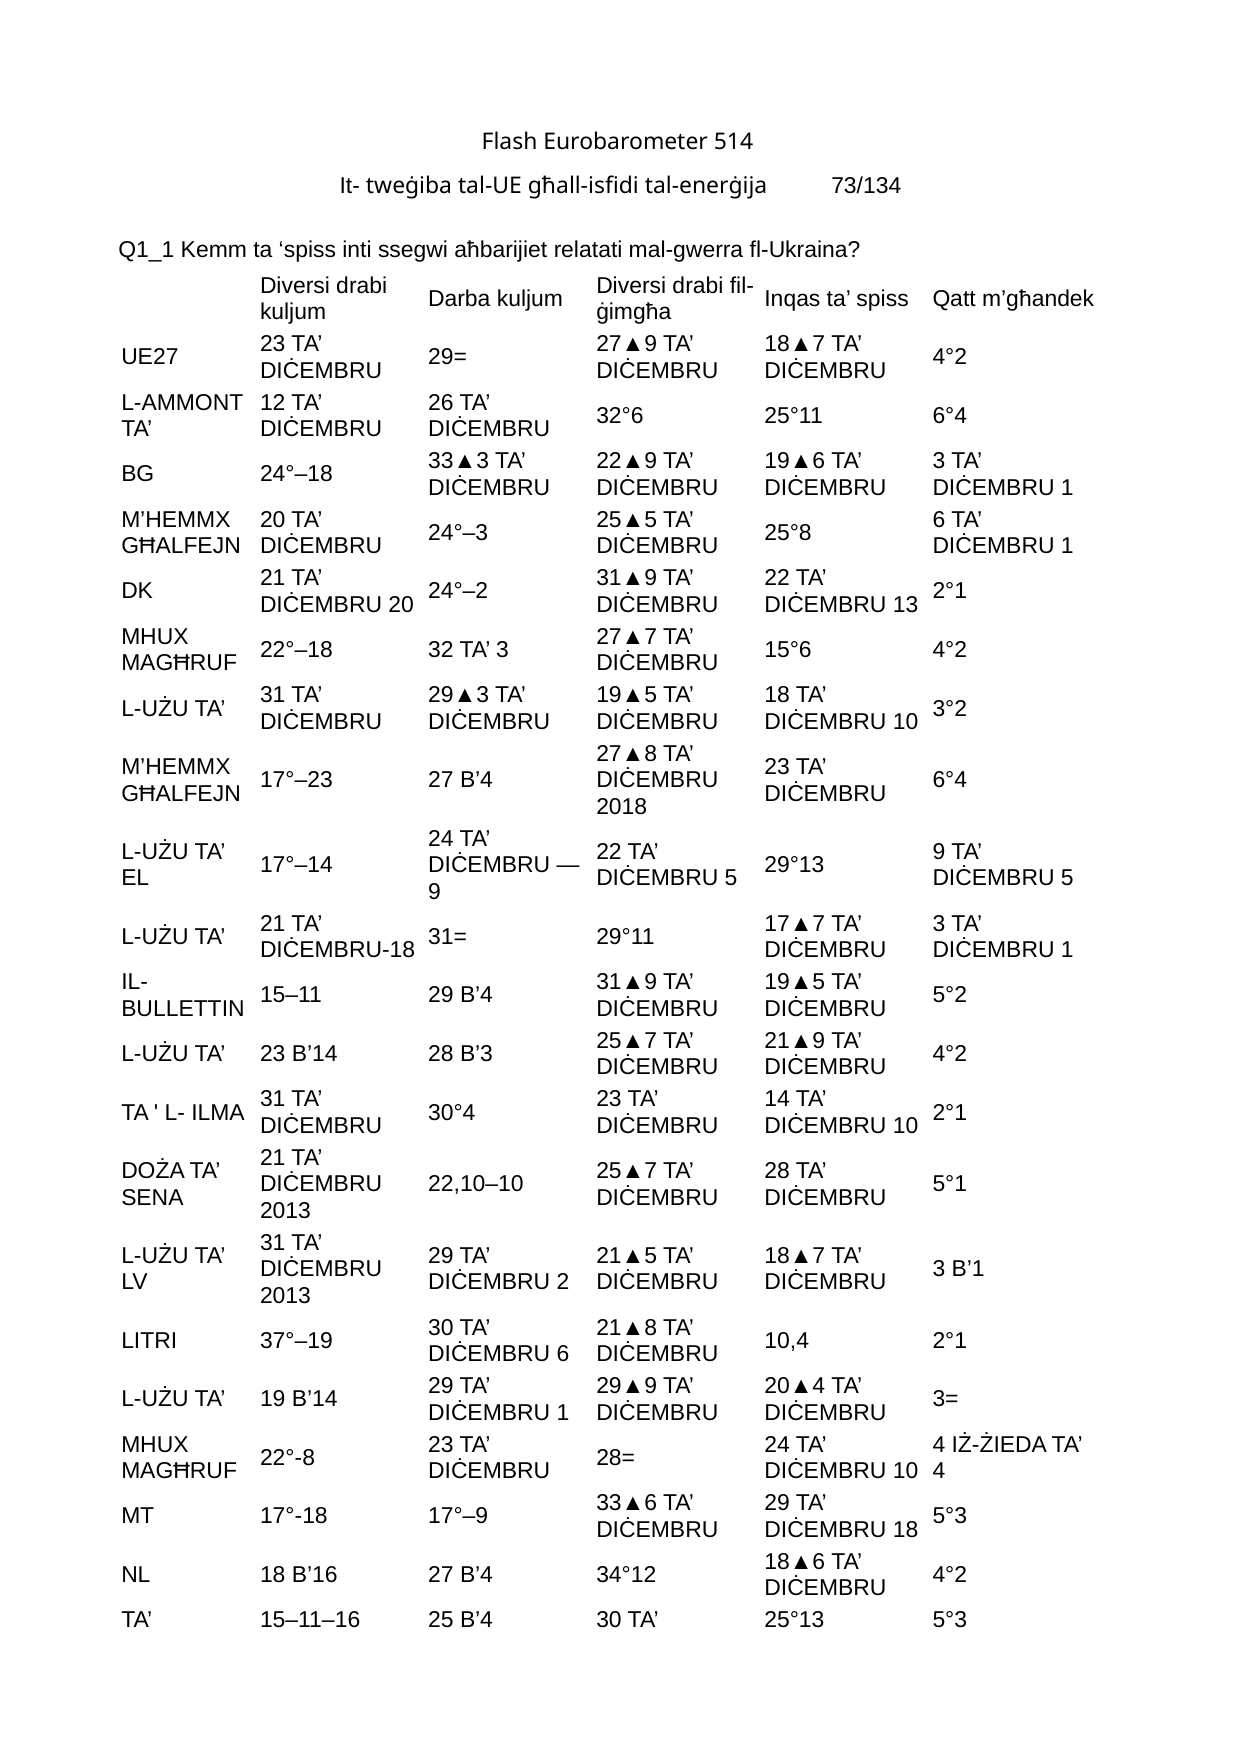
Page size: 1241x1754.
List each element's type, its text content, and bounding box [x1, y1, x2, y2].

table_header Darba kuljum [425, 269, 593, 327]
table_cell 27▲7 TA’ DIĊEMBRU [593, 620, 761, 678]
table_cell 2°1 [929, 561, 1097, 620]
table_header [118, 269, 257, 327]
table_header Diversi drabi fil-ġimgħa [593, 269, 761, 327]
table_cell 21▲9 TA’ DIĊEMBRU [761, 1024, 929, 1082]
table_cell 30 TA’ [593, 1604, 761, 1636]
table_cell 31 TA’ DIĊEMBRU [257, 1083, 425, 1141]
table_cell L-UŻU TA’ LV [118, 1226, 257, 1311]
table_cell 31▲9 TA’ DIĊEMBRU [593, 561, 761, 620]
table_cell 23 TA’ DIĊEMBRU [761, 737, 929, 822]
table_cell 18 B’16 [257, 1545, 425, 1603]
table_cell 5°3 [929, 1604, 1097, 1636]
table_cell M’HEMMX GĦALFEJN [118, 737, 257, 822]
table_cell 4°2 [929, 1024, 1097, 1082]
table_cell 32 TA’ 3 [425, 620, 593, 678]
table_cell 30°4 [425, 1083, 593, 1141]
table_cell 22°-8 [257, 1428, 425, 1486]
table_cell M’HEMMX GĦALFEJN [118, 503, 257, 561]
table_cell 22,10–10 [425, 1141, 593, 1226]
table_cell DK [118, 561, 257, 620]
table_cell 3°2 [929, 679, 1097, 737]
table_cell 19▲5 TA’ DIĊEMBRU [761, 965, 929, 1024]
table_cell 4°2 [929, 1545, 1097, 1603]
table_cell 3= [929, 1369, 1097, 1428]
table_cell 27 B’4 [425, 1545, 593, 1603]
table_cell 30 TA’ DIĊEMBRU 6 [425, 1311, 593, 1369]
table_cell 24 TA’ DIĊEMBRU — 9 [425, 822, 593, 907]
table_cell 23 B’14 [257, 1024, 425, 1082]
table_cell 24°–3 [425, 503, 593, 561]
table_cell 27▲9 TA’ DIĊEMBRU [593, 327, 761, 386]
table_cell 17°–23 [257, 737, 425, 822]
table_cell 18▲7 TA’ DIĊEMBRU [761, 1226, 929, 1311]
table_cell 29°11 [593, 907, 761, 965]
table_cell 22▲9 TA’ DIĊEMBRU [593, 444, 761, 503]
table_cell 24 TA’ DIĊEMBRU 10 [761, 1428, 929, 1486]
table_cell 25°11 [761, 386, 929, 444]
table_cell 29 TA’ DIĊEMBRU 1 [425, 1369, 593, 1428]
table_cell L-UŻU TA’ [118, 1369, 257, 1428]
table_cell 6 TA’ DIĊEMBRU 1 [929, 503, 1097, 561]
table_cell 25 B’4 [425, 1604, 593, 1636]
table_cell 21▲5 TA’ DIĊEMBRU [593, 1226, 761, 1311]
table_cell 4 IŻ-ŻIEDA TA’ 4 [929, 1428, 1097, 1486]
table_cell 29 TA’ DIĊEMBRU 18 [761, 1486, 929, 1545]
table_cell 20▲4 TA’ DIĊEMBRU [761, 1369, 929, 1428]
table_cell BG [118, 444, 257, 503]
table_cell 9 TA’ DIĊEMBRU 5 [929, 822, 1097, 907]
table_cell 24°–2 [425, 561, 593, 620]
table_cell 31▲9 TA’ DIĊEMBRU [593, 965, 761, 1024]
table_cell 28= [593, 1428, 761, 1486]
table_cell 33▲3 TA’ DIĊEMBRU [425, 444, 593, 503]
table_cell 21 TA’ DIĊEMBRU-18 [257, 907, 425, 965]
table_cell 29°13 [761, 822, 929, 907]
table_cell 23 TA’ DIĊEMBRU [593, 1083, 761, 1141]
table_cell L-UŻU TA’ [118, 907, 257, 965]
table_cell TA’ [118, 1604, 257, 1636]
table_cell 17▲7 TA’ DIĊEMBRU [761, 907, 929, 965]
table_cell 28 TA’ DIĊEMBRU [761, 1141, 929, 1226]
table_cell 19▲6 TA’ DIĊEMBRU [761, 444, 929, 503]
table_cell 33▲6 TA’ DIĊEMBRU [593, 1486, 761, 1545]
table_cell 15–11 [257, 965, 425, 1024]
table_cell 23 TA’ DIĊEMBRU [257, 327, 425, 386]
table_cell 6°4 [929, 386, 1097, 444]
table_cell 29 B’4 [425, 965, 593, 1024]
table_cell NL [118, 1545, 257, 1603]
table_cell MT [118, 1486, 257, 1545]
table_cell 28 B’3 [425, 1024, 593, 1082]
table_cell 29 TA’ DIĊEMBRU 2 [425, 1226, 593, 1311]
table_cell 22 TA’ DIĊEMBRU 13 [761, 561, 929, 620]
table_cell 21▲8 TA’ DIĊEMBRU [593, 1311, 761, 1369]
table_cell 6°4 [929, 737, 1097, 822]
table_cell L-UŻU TA’ [118, 1024, 257, 1082]
table_cell 4°2 [929, 327, 1097, 386]
table_cell 34°12 [593, 1545, 761, 1603]
table_cell UE27 [118, 327, 257, 386]
table_header Qatt m’għandek [929, 269, 1097, 327]
table_cell 27 B’4 [425, 737, 593, 822]
table_cell MHUX MAGĦRUF [118, 1428, 257, 1486]
text Q1_1 Kemm ta ‘spiss inti ssegwi aħbarijiet relatati mal-gwerra fl-Ukraina? [118, 236, 1122, 262]
table_cell 24°–18 [257, 444, 425, 503]
table_cell L-UŻU TA’ EL [118, 822, 257, 907]
table_cell 3 TA’ DIĊEMBRU 1 [929, 907, 1097, 965]
table_cell 20 TA’ DIĊEMBRU [257, 503, 425, 561]
table_cell 31= [425, 907, 593, 965]
table_cell 10,4 [761, 1311, 929, 1369]
table_header Inqas ta’ spiss [761, 269, 929, 327]
table_cell 31 TA’ DIĊEMBRU 2013 [257, 1226, 425, 1311]
table_cell 14 TA’ DIĊEMBRU 10 [761, 1083, 929, 1141]
table_cell 2°1 [929, 1083, 1097, 1141]
table_cell 27▲8 TA’ DIĊEMBRU 2018 [593, 737, 761, 822]
table_cell 18 TA’ DIĊEMBRU 10 [761, 679, 929, 737]
table_cell 22°–18 [257, 620, 425, 678]
table_cell 32°6 [593, 386, 761, 444]
table_cell 25°13 [761, 1604, 929, 1636]
table_cell 4°2 [929, 620, 1097, 678]
table_cell 22 TA’ DIĊEMBRU 5 [593, 822, 761, 907]
table_cell 5°1 [929, 1141, 1097, 1226]
table_cell 5°3 [929, 1486, 1097, 1545]
table_cell MHUX MAGĦRUF [118, 620, 257, 678]
table_cell 25°8 [761, 503, 929, 561]
table_header Diversi drabi kuljum [257, 269, 425, 327]
table_cell 3 B’1 [929, 1226, 1097, 1311]
table_cell 21 TA’ DIĊEMBRU 2013 [257, 1141, 425, 1226]
table_cell 29▲9 TA’ DIĊEMBRU [593, 1369, 761, 1428]
table_cell 19▲5 TA’ DIĊEMBRU [593, 679, 761, 737]
table_cell 12 TA’ DIĊEMBRU [257, 386, 425, 444]
table_cell 18▲7 TA’ DIĊEMBRU [761, 327, 929, 386]
table_cell 5°2 [929, 965, 1097, 1024]
table_cell 23 TA’ DIĊEMBRU [425, 1428, 593, 1486]
table_cell L-AMMONT TA’ [118, 386, 257, 444]
table_cell 17°–14 [257, 822, 425, 907]
table_cell 17°-18 [257, 1486, 425, 1545]
table_cell 3 TA’ DIĊEMBRU 1 [929, 444, 1097, 503]
table_cell TA ' L- ILMA [118, 1083, 257, 1141]
table_cell 25▲7 TA’ DIĊEMBRU [593, 1141, 761, 1226]
table_cell LITRI [118, 1311, 257, 1369]
table_cell 15–11–16 [257, 1604, 425, 1636]
table_cell DOŻA TA’ SENA [118, 1141, 257, 1226]
table_cell 18▲6 TA’ DIĊEMBRU [761, 1545, 929, 1603]
table_cell 17°–9 [425, 1486, 593, 1545]
table_cell 29▲3 TA’ DIĊEMBRU [425, 679, 593, 737]
table_cell 29= [425, 327, 593, 386]
table_cell IL-BULLETTIN [118, 965, 257, 1024]
table_cell 19 B’14 [257, 1369, 425, 1428]
table_cell 25▲5 TA’ DIĊEMBRU [593, 503, 761, 561]
table_cell 2°1 [929, 1311, 1097, 1369]
table_cell 37°–19 [257, 1311, 425, 1369]
table_cell 15°6 [761, 620, 929, 678]
table_cell 31 TA’ DIĊEMBRU [257, 679, 425, 737]
table_cell L-UŻU TA’ [118, 679, 257, 737]
table_cell 25▲7 TA’ DIĊEMBRU [593, 1024, 761, 1082]
table_cell 26 TA’ DIĊEMBRU [425, 386, 593, 444]
table_cell 21 TA’ DIĊEMBRU 20 [257, 561, 425, 620]
